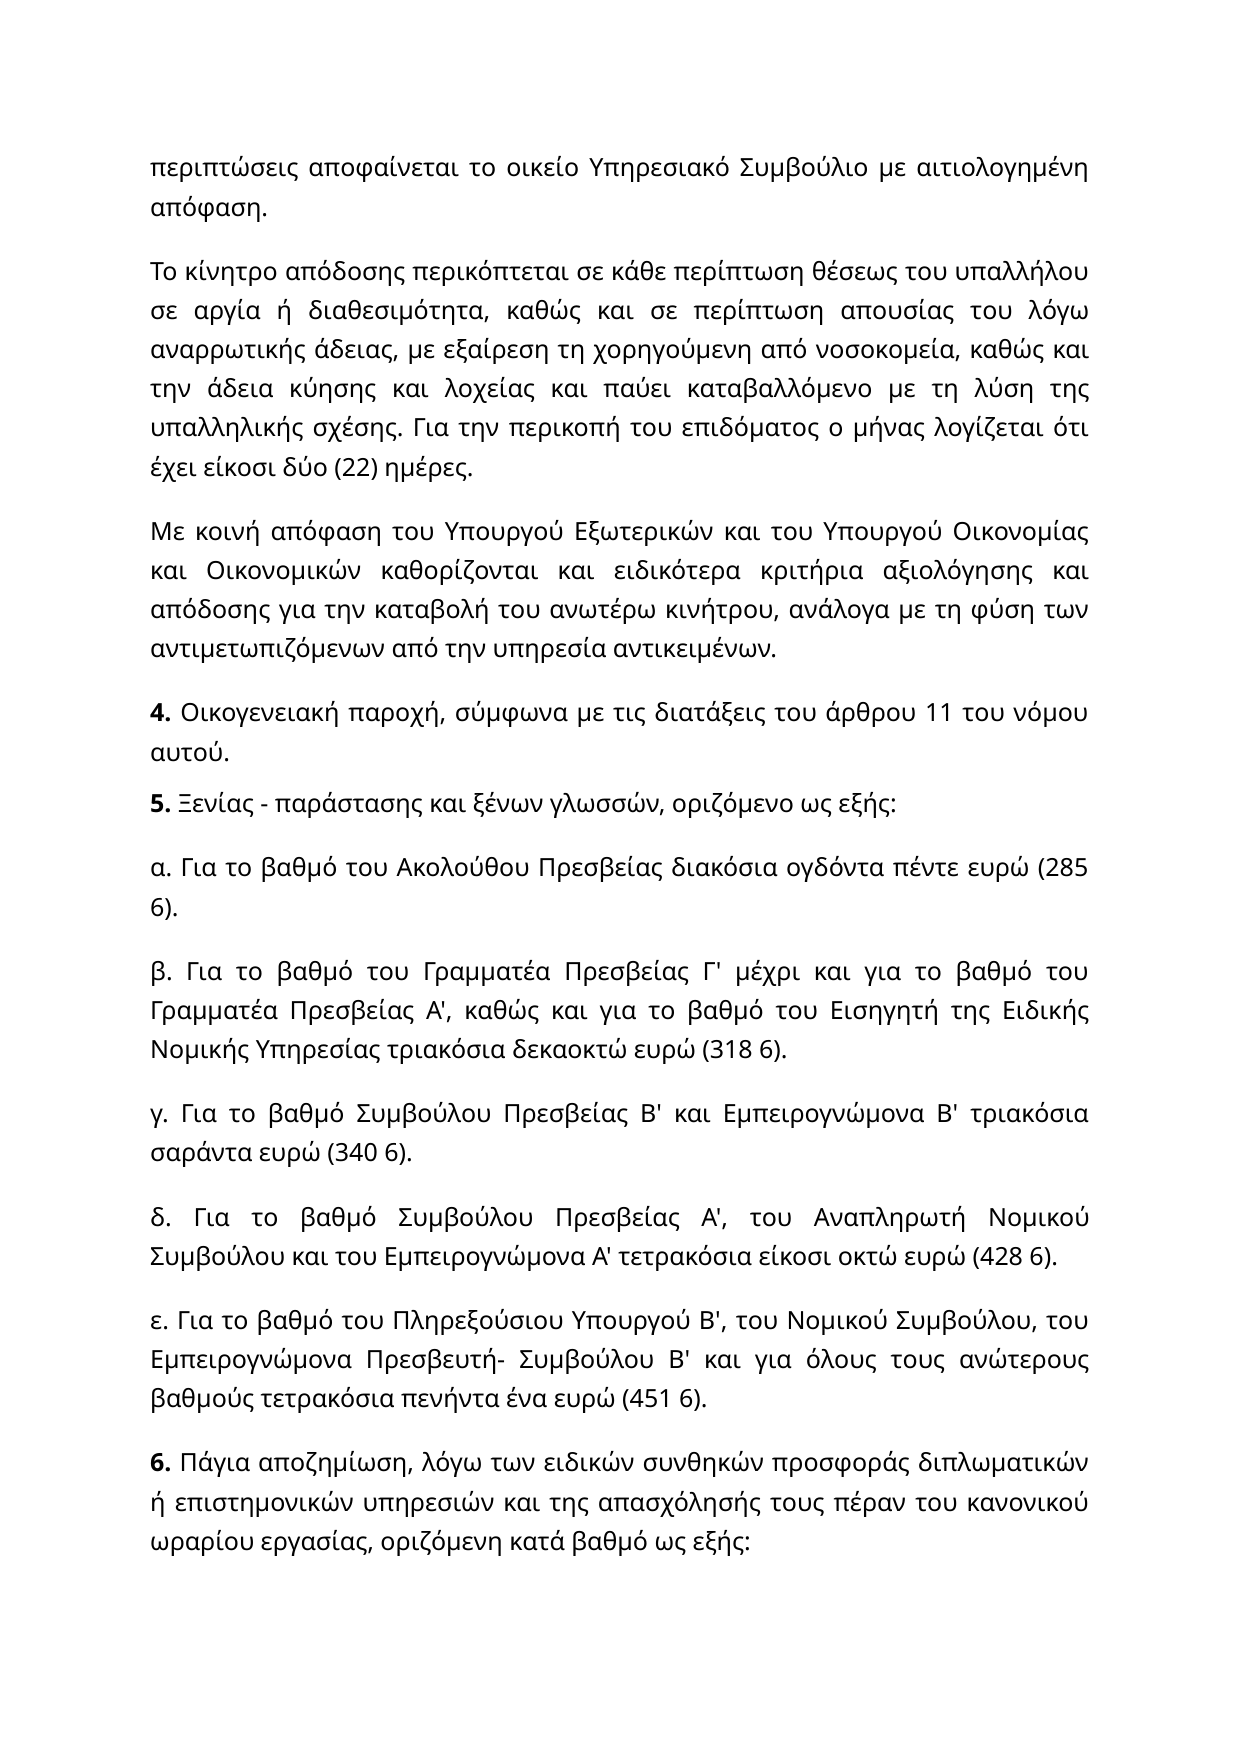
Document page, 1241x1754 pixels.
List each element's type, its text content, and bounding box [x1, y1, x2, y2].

text Το κίνητρο απόδοσης περικόπτεται σε κάθε περίπτωση θέσεως του υπαλλήλου σε αργία ή διαθεσιμότητα, καθώς και σε περίπτωση απουσίας του λόγω αναρρωτικής άδειας, με εξαίρεση τη χορηγούμενη από νοσοκομεία, καθώς και την άδεια κύησης και λοχείας και παύει καταβαλλόμενο με τη λύση της υπαλληλικής σχέσης. Για την περικοπή του επιδόματος ο μήνας λογίζεται ότι έχει είκοσι δύο (22) ημέρες. [150, 253, 1090, 483]
text 4. Οικογενειακή παροχή, σύμφωνα με τις διατάξεις του άρθρου 11 του νόμου αυτού. [150, 695, 1090, 768]
text γ. Για το βαθμό Συμβούλου Πρεσβείας Β' και Εμπειρογνώμονα Β' τριακόσια σαράντα ευρώ (340 6). [150, 1096, 1090, 1169]
text περιπτώσεις αποφαίνεται το οικείο Υπηρεσιακό Συμβούλιο με αιτιολογημένη απόφαση. [150, 150, 1090, 223]
text α. Για το βαθμό του Ακολούθου Πρεσβείας διακόσια ογδόντα πέντε ευρώ (285 6). [150, 850, 1090, 923]
text δ. Για το βαθμό Συμβούλου Πρεσβείας Α', του Αναπληρωτή Νομικού Συμβούλου και του Εμπειρογνώμονα Α' τετρακόσια είκοσι οκτώ ευρώ (428 6). [150, 1199, 1090, 1272]
text Με κοινή απόφαση του Υπουργού Εξωτερικών και του Υπουργού Οικονομίας και Οικονομικών καθορίζονται και ειδικότερα κριτήρια αξιολόγησης και απόδοσης για την καταβολή του ανωτέρω κινήτρου, ανάλογα με τη φύση των αντιμετωπιζόμενων από την υπηρεσία αντικειμένων. [150, 513, 1090, 665]
text 5. Ξενίας - παράστασης και ξένων γλωσσών, οριζόμενο ως εξής: [150, 786, 1090, 820]
text ε. Για το βαθμό του Πληρεξούσιου Υπουργού Β', του Νομικού Συμβούλου, του Εμπειρογνώμονα Πρεσβευτή- Συμβούλου Β' και για όλους τους ανώτερους βαθμούς τετρακόσια πενήντα ένα ευρώ (451 6). [150, 1302, 1090, 1415]
text β. Για το βαθμό του Γραμματέα Πρεσβείας Γ' μέχρι και για το βαθμό του Γραμματέα Πρεσβείας A', καθώς και για το βαθμό του Εισηγητή της Ειδικής Νομικής Υπηρεσίας τριακόσια δεκαοκτώ ευρώ (318 6). [150, 953, 1090, 1066]
text 6. Πάγια αποζημίωση, λόγω των ειδικών συνθηκών προσφοράς διπλωματικών ή επιστημονικών υπηρεσιών και της απασχόλησής τους πέραν του κανονικού ωραρίου εργασίας, οριζόμενη κατά βαθμό ως εξής: [150, 1445, 1090, 1557]
